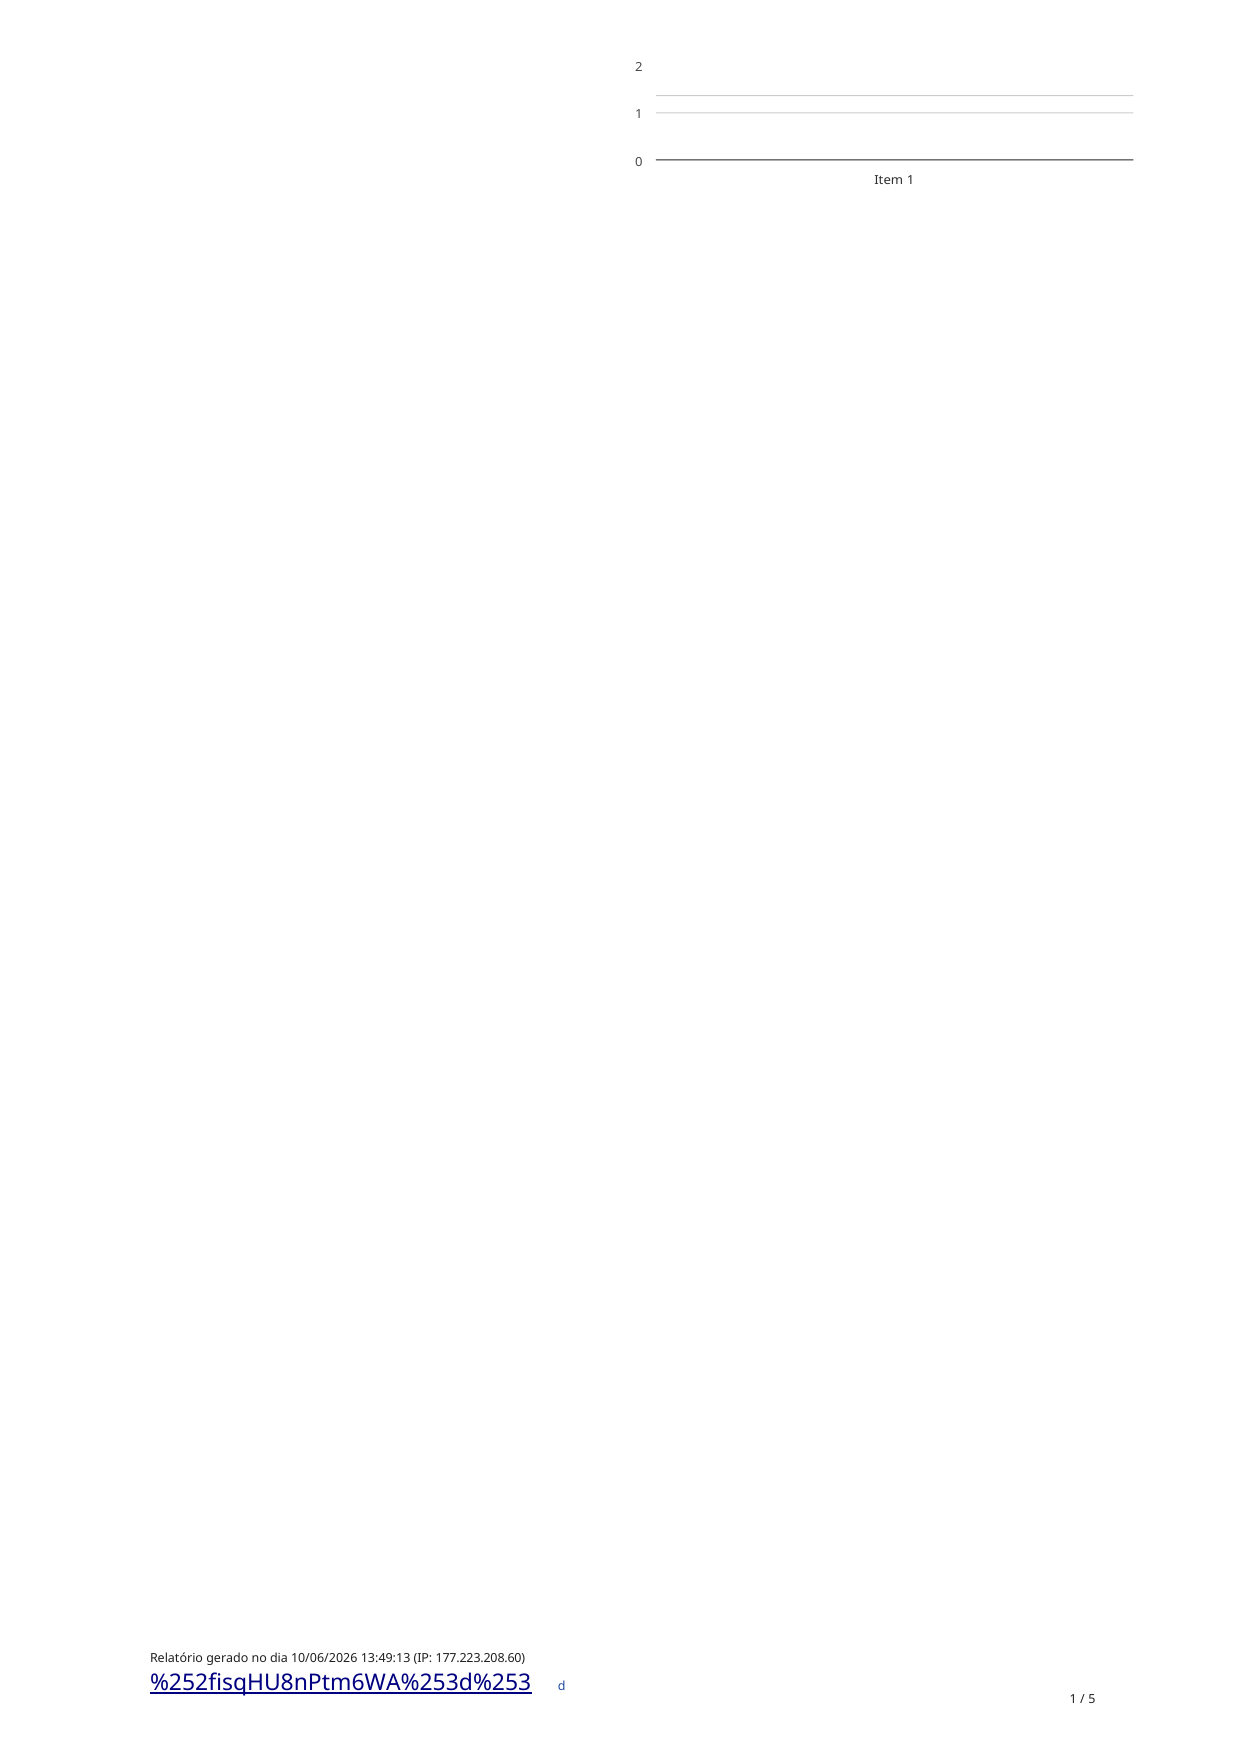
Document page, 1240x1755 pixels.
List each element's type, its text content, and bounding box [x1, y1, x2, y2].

text Item 1 [594, 171, 1195, 188]
text 0 [83, 153, 1195, 170]
text 2 [83, 58, 1195, 75]
text 1 [83, 106, 1195, 123]
